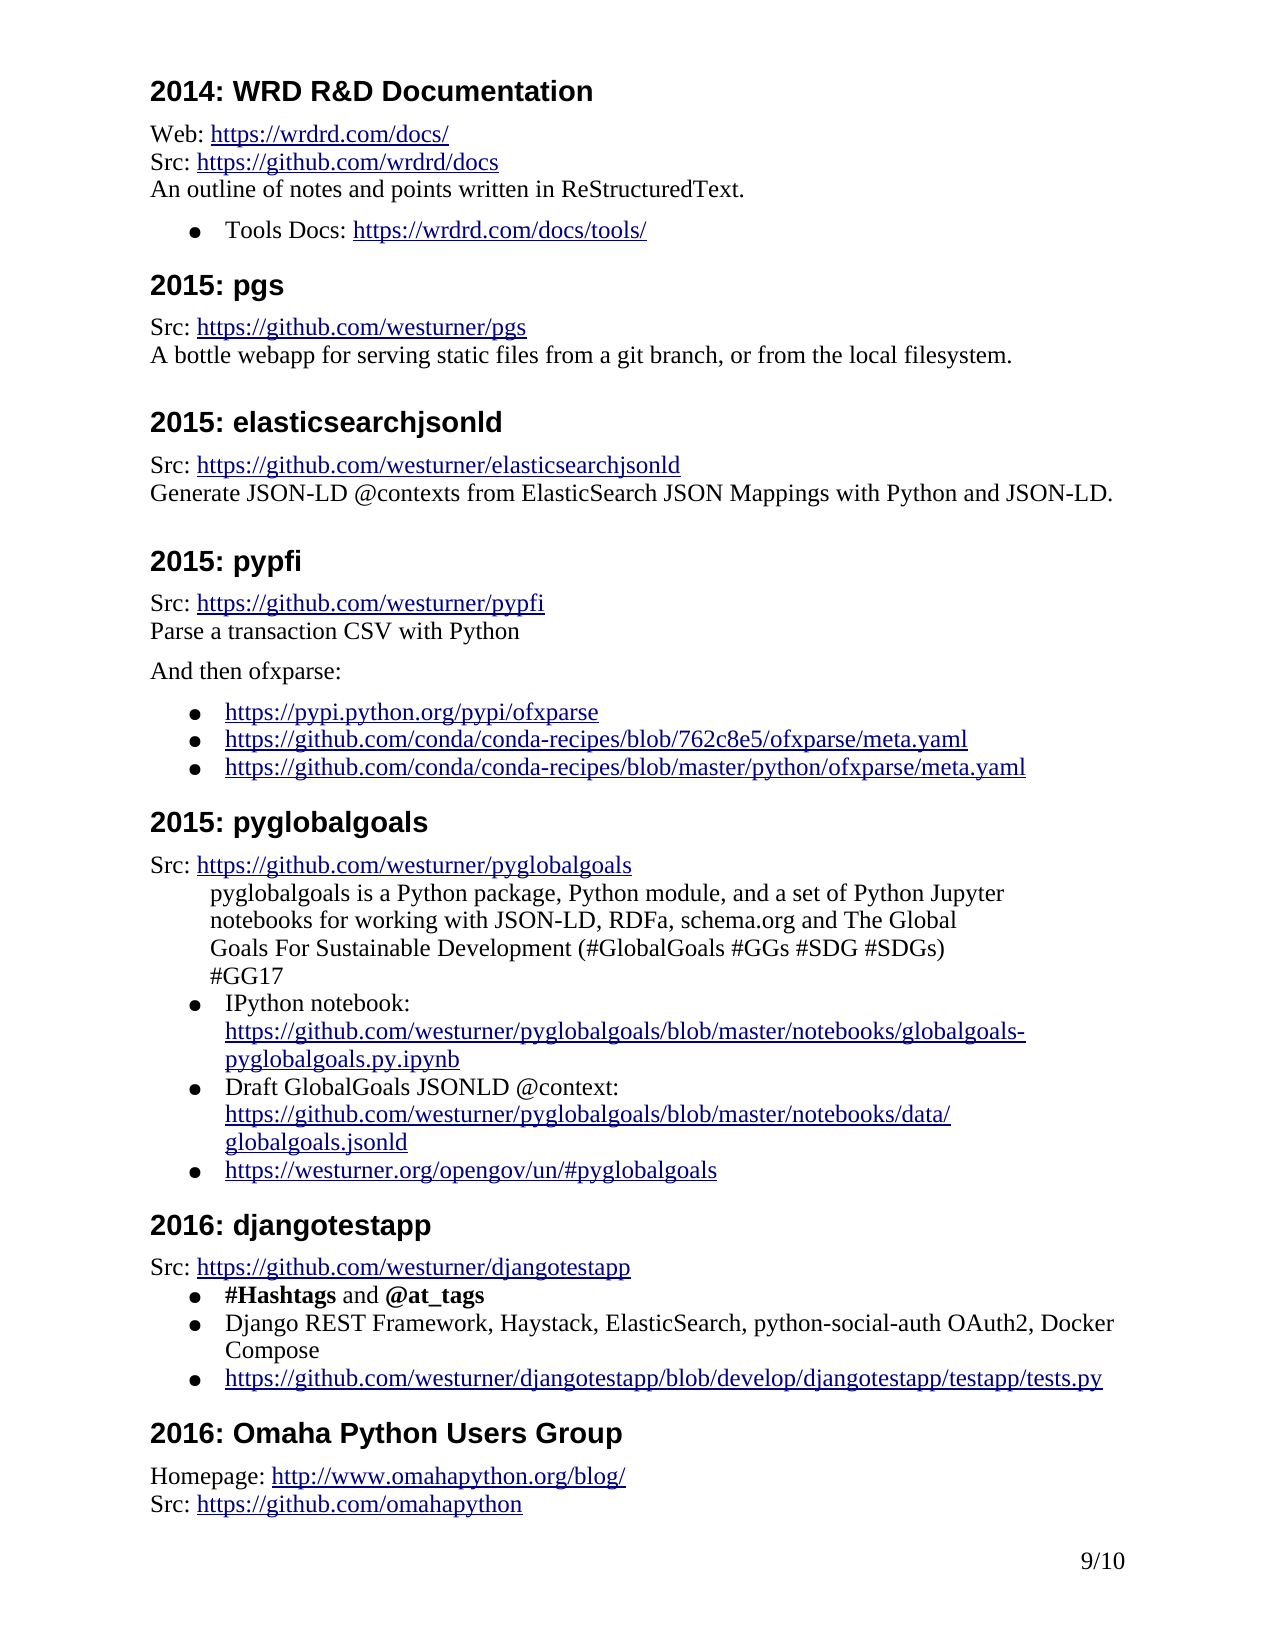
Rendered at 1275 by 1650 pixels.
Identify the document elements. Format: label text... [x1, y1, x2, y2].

list Tools Docs: https://wrdrd.com/docs/tools/ [187, 216, 1125, 243]
text And then ofxparse: [150, 657, 1125, 685]
text A bottle webapp for serving static files from a git branch, or from the local filesystem. [150, 341, 1125, 369]
text Generate JSON-LD @contexts from ElasticSearch JSON Mappings with Python and JSON-LD. [150, 479, 1125, 507]
list https://github.com/westurner/djangotestapp/blob/develop/djangotestapp/testapp/tests.py [187, 1364, 1125, 1392]
text An outline of notes and points written in ReStructuredText. [150, 176, 1125, 203]
list https://github.com/conda/conda-recipes/blob/762c8e5/ofxparse/meta.yaml [187, 725, 1125, 753]
subtitle 2015: elasticsearchjsonld [150, 406, 1125, 439]
text pyglobalgoals is a Python package, Python module, and a set of Python Jupyter notebooks for working with JSON-LD, RDFa, schema.org and The Global Goals For Sustainable Development (#GlobalGoals #GGs #SDG #SDGs) #GG17 [210, 879, 1005, 989]
text Src: https://github.com/wrdrd/docs [150, 148, 1125, 176]
subtitle 2015: pypfi [150, 544, 1125, 577]
text Src: https://github.com/westurner/djangotestapp [150, 1253, 1125, 1281]
subtitle 2015: pgs [150, 268, 1125, 301]
text Src: https://github.com/omahapython [150, 1490, 1125, 1518]
text Src: https://github.com/westurner/elasticsearchjsonld [150, 452, 1125, 479]
list IPython notebook: https://github.com/westurner/pyglobalgoals/blob/master/notebooks/globalgoals-pyglobalgoals.py.ipynb [187, 989, 1125, 1073]
list https://westurner.org/opengov/un/#pyglobalgoals [187, 1156, 1125, 1183]
list Draft GlobalGoals JSONLD @context: https://github.com/westurner/pyglobalgoals/blob/master/notebooks/data/globalgoals.jsonld [187, 1073, 1125, 1156]
subtitle 2016: Omaha Python Users Group [150, 1417, 1125, 1450]
text Src: https://github.com/westurner/pgs [150, 313, 1125, 341]
text Homepage: http://www.omahapython.org/blog/ [150, 1462, 1125, 1490]
list https://pypi.python.org/pypi/ofxparse [187, 698, 1125, 725]
text Web: https://wrdrd.com/docs/ [150, 120, 1125, 148]
subtitle 2015: pyglobalgoals [150, 806, 1125, 838]
text Src: https://github.com/westurner/pypfi [150, 589, 1125, 617]
text Src: https://github.com/westurner/pyglobalgoals [150, 851, 1125, 879]
list #Hashtags and @at_tags [187, 1281, 1125, 1309]
list https://github.com/conda/conda-recipes/blob/master/python/ofxparse/meta.yaml [187, 753, 1125, 781]
text Parse a transaction CSV with Python [150, 617, 1125, 645]
list Django REST Framework, Haystack, ElasticSearch, python-social-auth OAuth2, Docker Compose [187, 1309, 1125, 1364]
subtitle 2016: djangotestapp [150, 1208, 1125, 1241]
subtitle 2014: WRD R&D Documentation [150, 75, 1125, 108]
